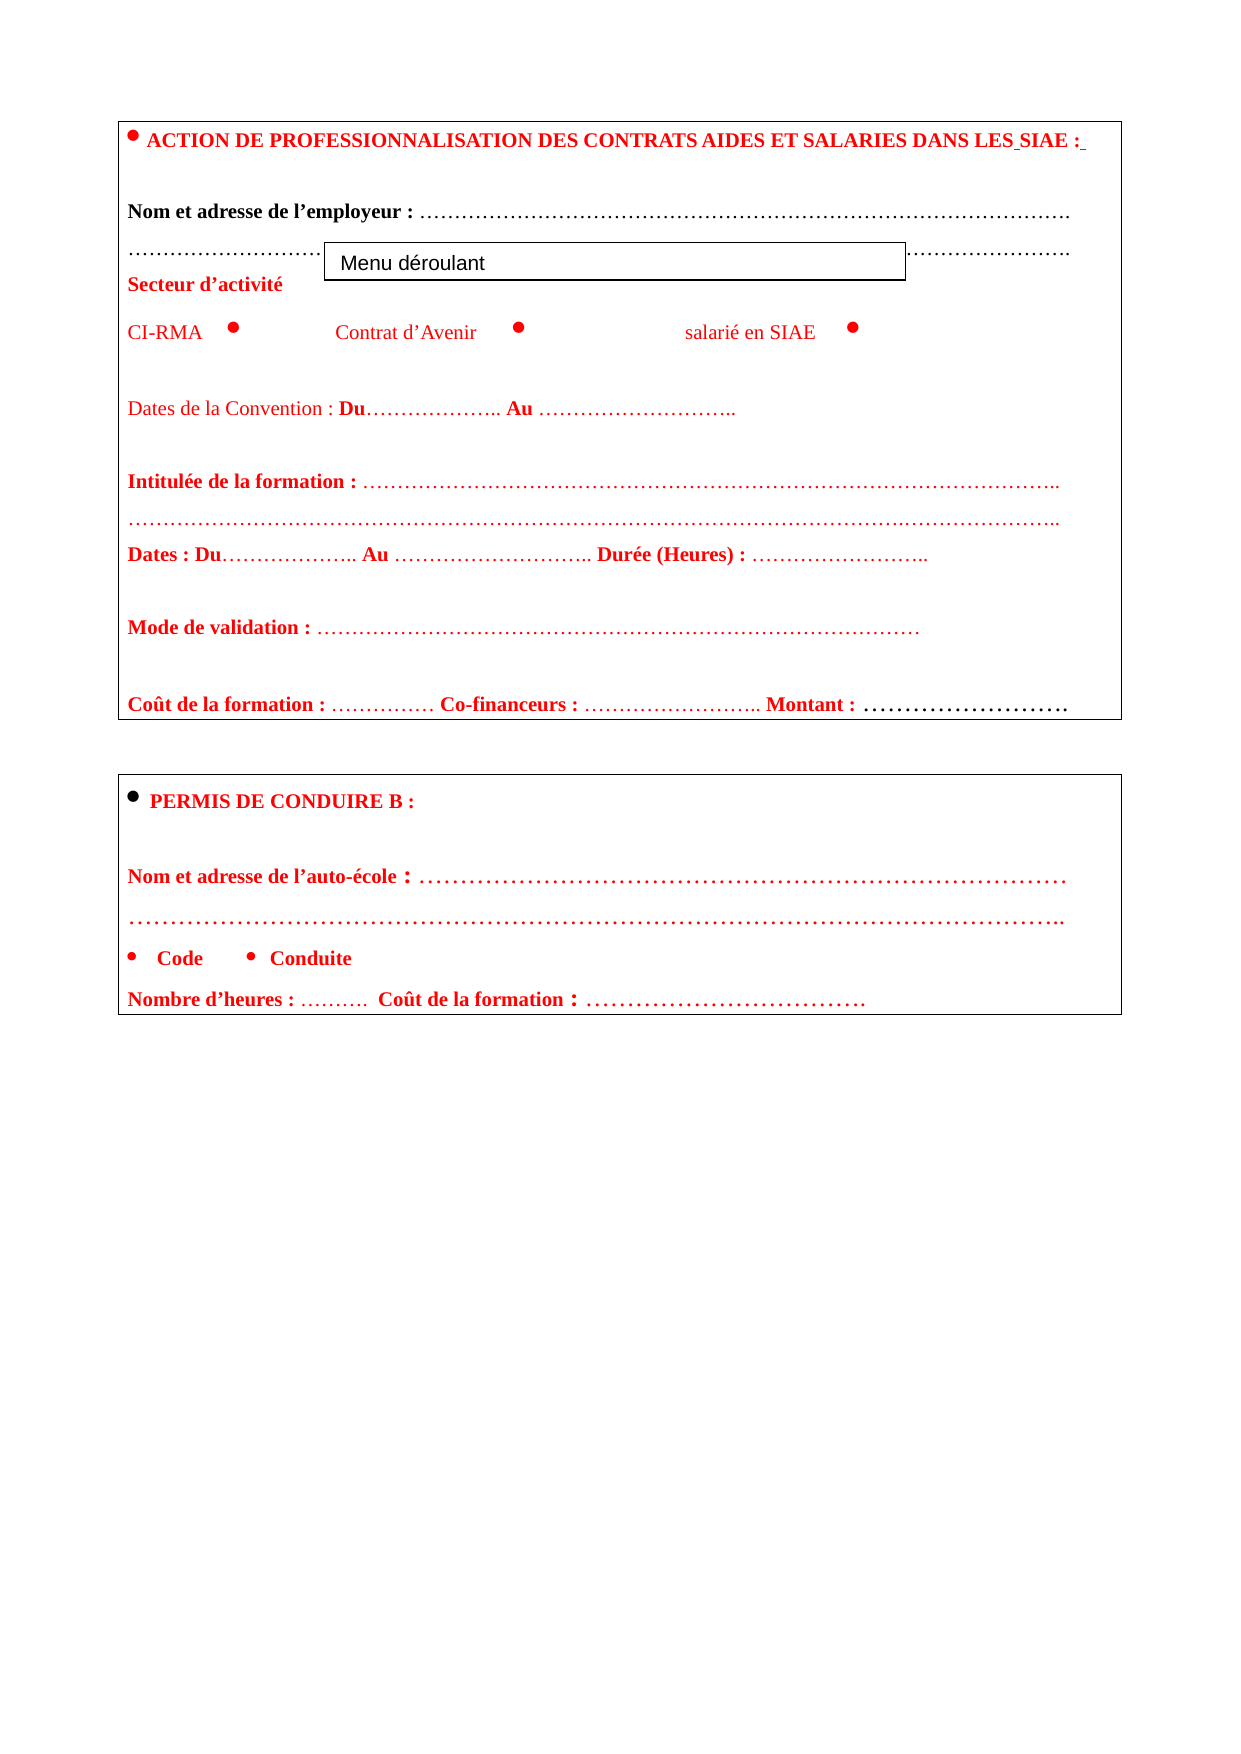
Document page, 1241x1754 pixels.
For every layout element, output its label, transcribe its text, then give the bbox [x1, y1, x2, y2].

text ………………………………………………………………………………………………………………………. [119, 232, 1121, 259]
text Coût de la formation : …………… Co-financeurs : …………………….. Montant : ……………………. [119, 685, 1121, 719]
text Mode de validation : …………………………………………………………………………… [119, 612, 1121, 639]
text Intitulée de la formation : ……………………………………………………………………………………….. [119, 466, 1121, 493]
text Dates de la Convention : Du……………….. Au ……………………….. [119, 393, 1121, 420]
text ………………………………………………………………………………………………….………………….. [119, 502, 1121, 530]
text Nom et adresse de l’employeur : …………………………………………………………………………………. [119, 196, 1121, 223]
text  ACTION DE PROFESSIONNALISATION DES CONTRATS AIDES ET SALARIES DANS LES SIAE : [119, 122, 1121, 155]
text  PERMIS DE CONDUIRE B : [119, 775, 1121, 816]
text Nom et adresse de l’auto-école : …………………………………………………………………… [119, 857, 1121, 888]
text CI-RMA  Contrat d’Avenir  salarié en SIAE  [119, 305, 1121, 347]
text ………………………………………………………………………………………………….. [119, 898, 1121, 930]
text Secteur d’activité [119, 269, 1121, 296]
text Nombre d’heures : ………. Coût de la formation : ……………………………. [119, 980, 1121, 1014]
text Dates : Du……………….. Au ……………………….. Durée (Heures) : …………………….. [119, 539, 1121, 566]
text Menu déroulant [340, 251, 890, 271]
text  Code  Conduite [119, 939, 1121, 971]
